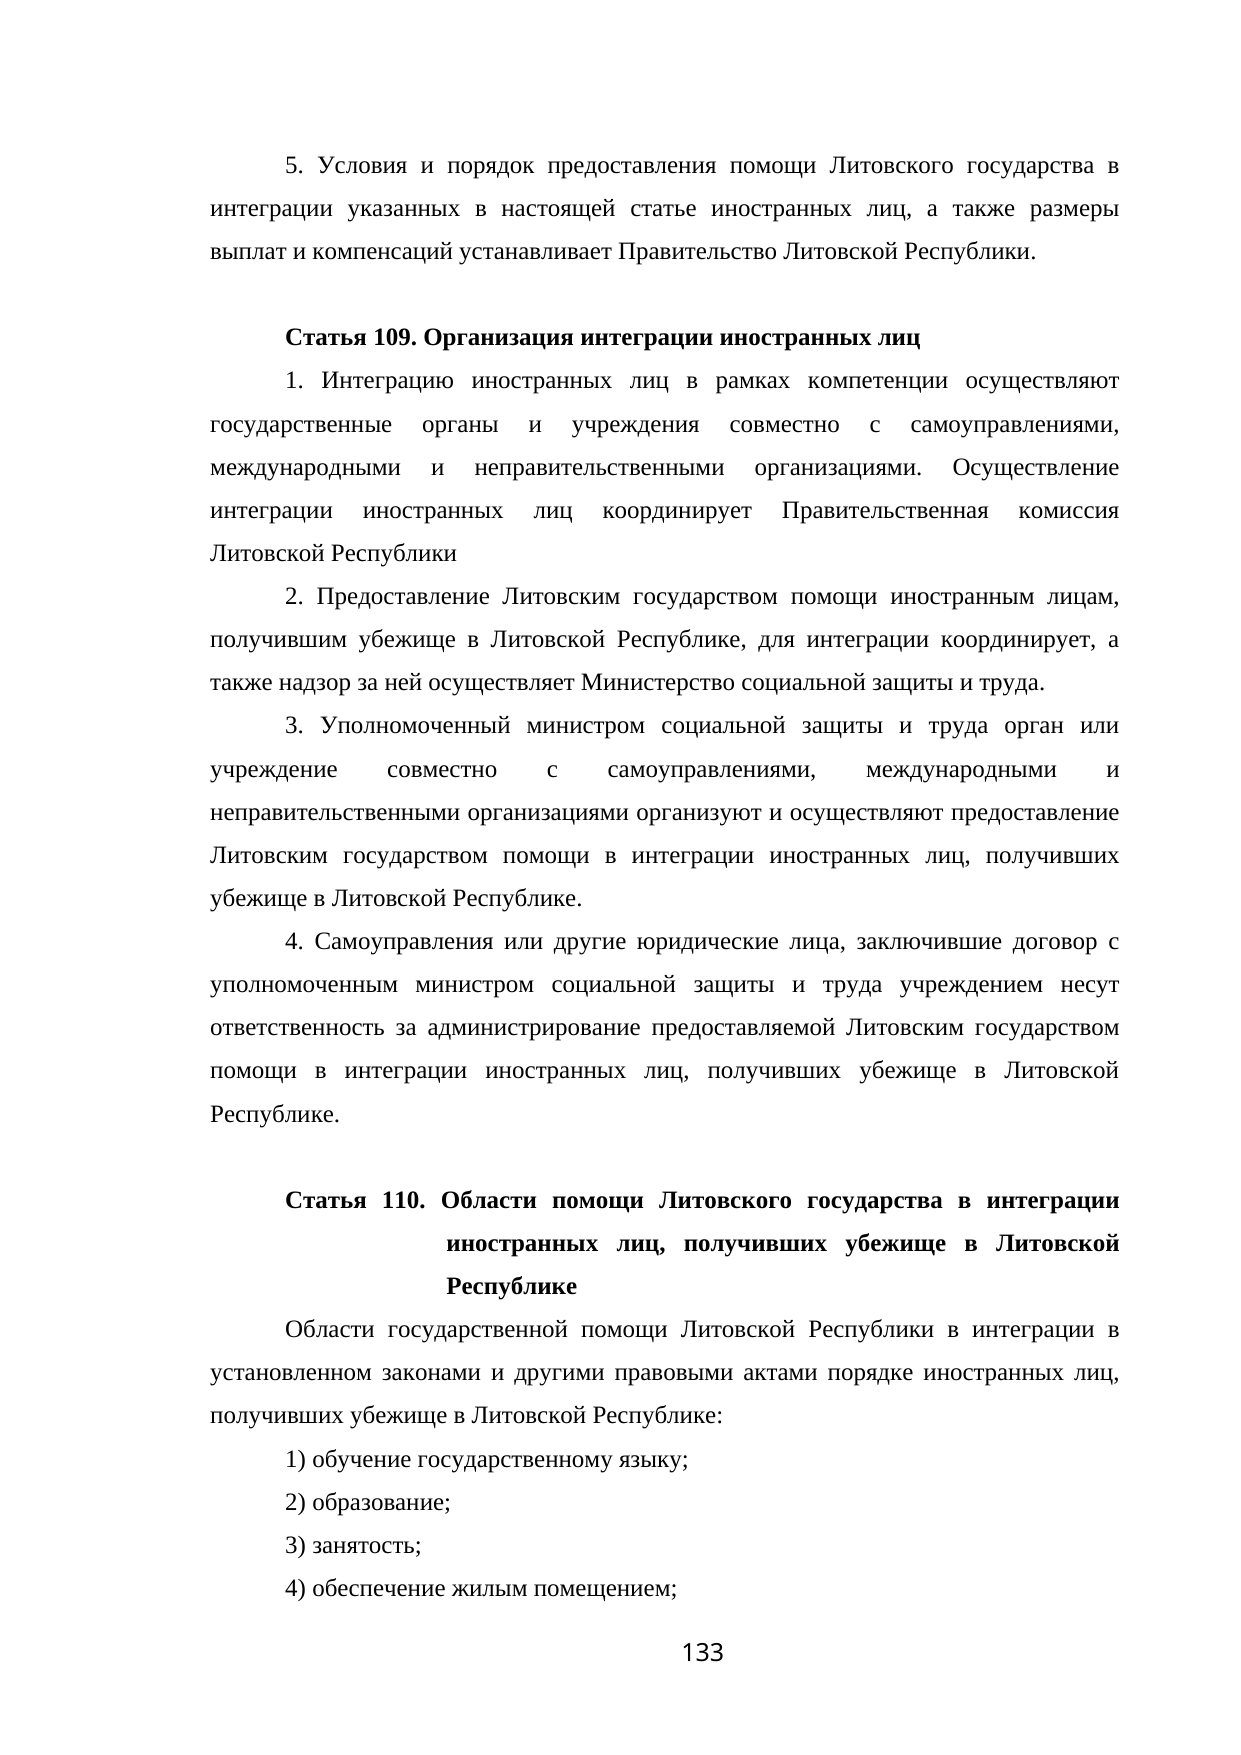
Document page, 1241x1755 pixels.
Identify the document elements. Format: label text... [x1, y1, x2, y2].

text 4. Самоуправления или другие юридические лица, заключившие договор с уполномоченным министром социальной защиты и труда учреждением несут ответственность за администрирование предоставляемой Литовским государством помощи в интеграции иностранных лиц, получивших убежище в Литовской Республике. [210, 926, 1120, 1127]
text 4) обеспечение жилым помещением; [210, 1573, 1120, 1602]
text Области государственной помощи Литовской Республики в интеграции в установленном законами и другими правовыми актами порядке иностранных лиц, получивших убежище в Литовской Республике: [210, 1314, 1120, 1429]
text 2) образование; [210, 1487, 1120, 1516]
text 1) обучение государственному языку; [210, 1444, 1120, 1472]
text 2. Предоставление Литовским государством помощи иностранным лицам, получившим убежище в Литовской Республике, для интеграции координирует, а также надзор за ней осуществляет Министерство социальной защиты и труда. [210, 581, 1120, 696]
text 5. Условия и порядок предоставления помощи Литовского государства в интеграции указанных в настоящей статье иностранных лиц, а также размеры выплат и компенсаций устанавливает Правительство Литовской Республики. [210, 150, 1120, 265]
text Статья 109. Организация интеграции иностранных лиц [210, 322, 1120, 351]
text 3) занятость; [210, 1530, 1120, 1559]
text 1. Интеграцию иностранных лиц в рамках компетенции осуществляют государственные органы и учреждения совместно с самоуправлениями, международными и неправительственными организациями. Осуществление интеграции иностранных лиц координирует Правительственная комиссия Литовской Республики [210, 366, 1120, 567]
text Статья 110. Области помощи Литовского государства в интеграции иностранных лиц, получивших убежище в Литовской Республике [285, 1185, 1120, 1300]
text 3. Уполномоченный министром социальной защиты и труда орган или учреждение совместно с самоуправлениями, международными и неправительственными организациями организуют и осуществляют предоставление Литовским государством помощи в интеграции иностранных лиц, получивших убежище в Литовской Республике. [210, 711, 1120, 912]
